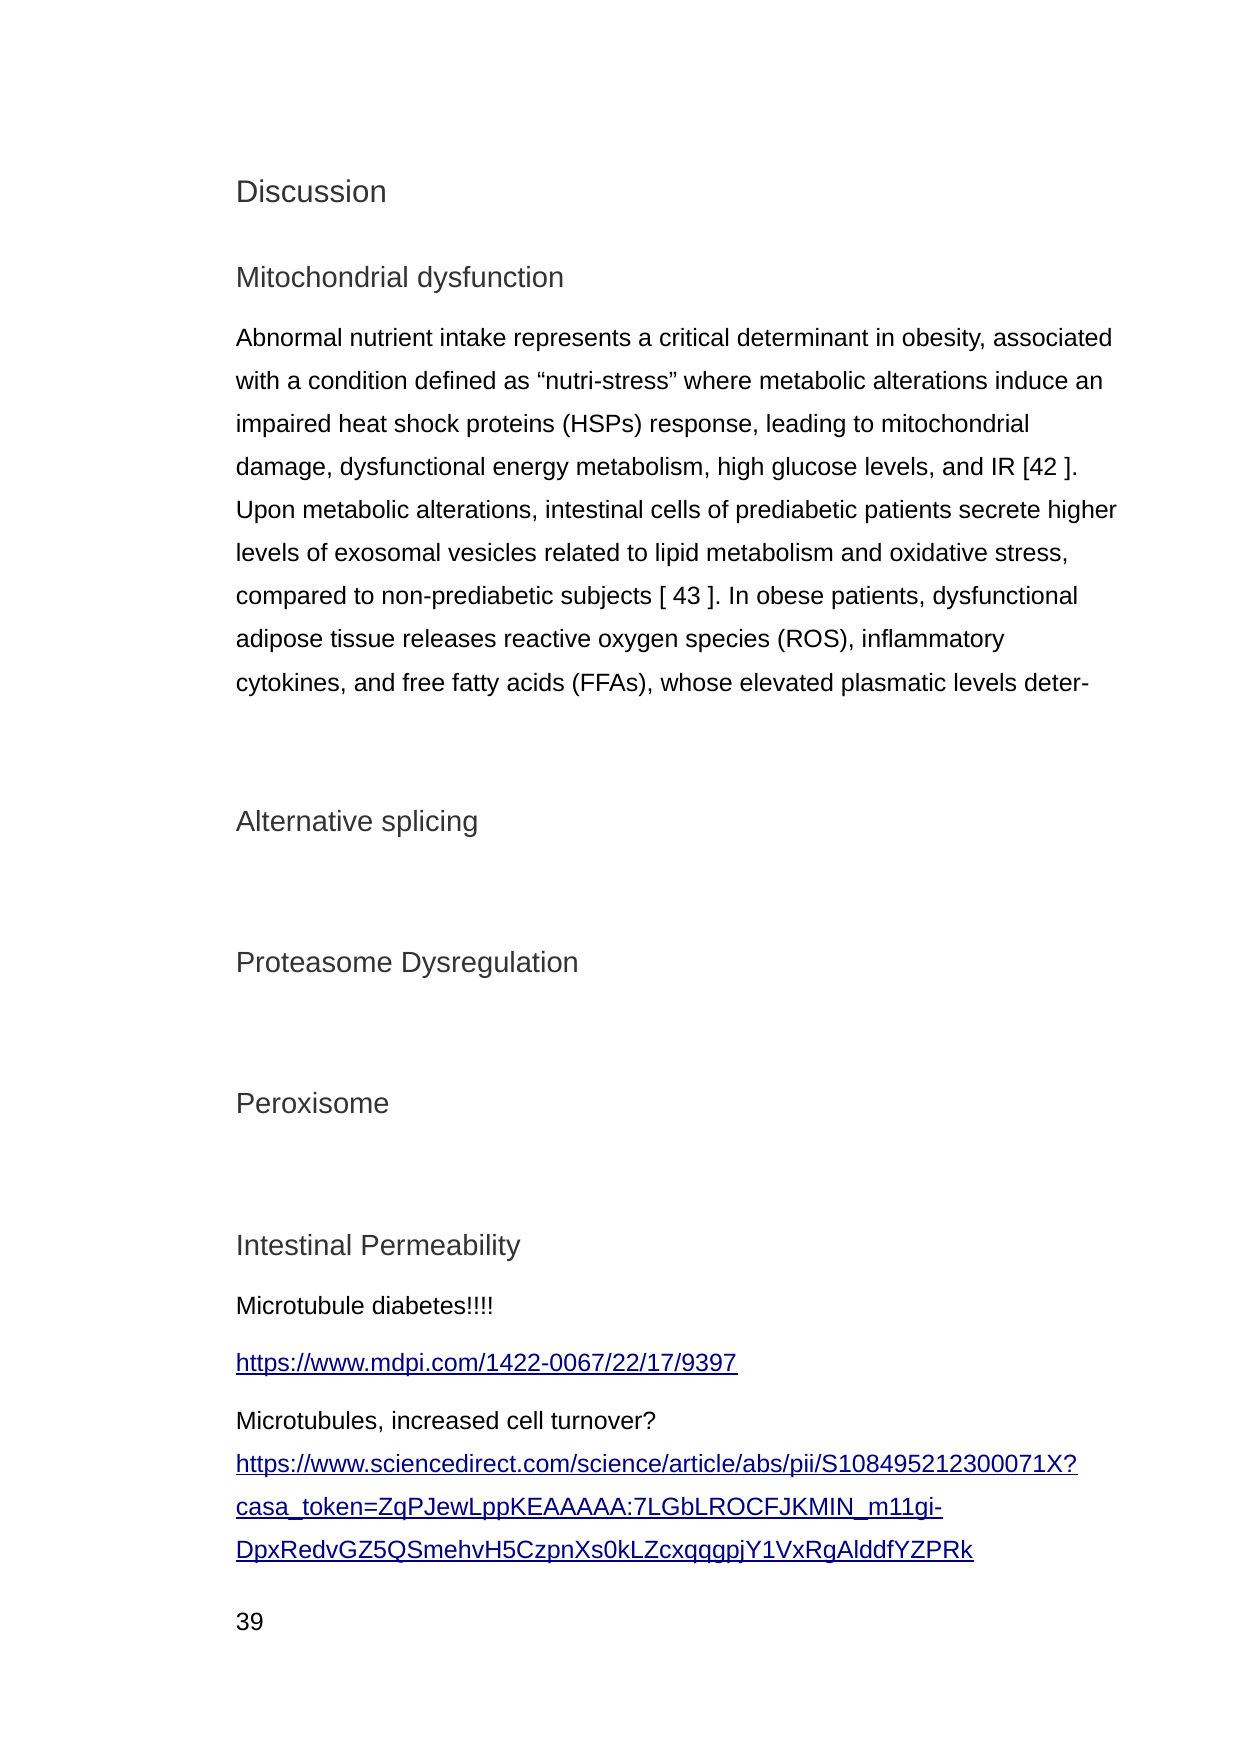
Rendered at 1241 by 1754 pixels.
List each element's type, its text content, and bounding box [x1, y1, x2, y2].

subtitle Proteasome Dysregulation [236, 945, 1122, 979]
subtitle Peroxisome [236, 1087, 1122, 1120]
text Abnormal nutrient intake represents a critical determinant in obesity, associated with a condition defined as “nutri-stress” where metabolic alterations induce an impaired heat shock proteins (HSPs) response, leading to mitochondrial damage, dysfunctional energy metabolism, high glucose levels, and IR [42 ]. Upon metabolic alterations, intestinal cells of prediabetic patients secrete higher levels of exosomal vesicles related to lipid metabolism and oxidative stress, compared to non-prediabetic subjects [ 43 ]. In obese patients, dysfunctional adipose tissue releases reactive oxygen species (ROS), inflammatory cytokines, and free fatty acids (FFAs), whose elevated plasmatic levels deter- [236, 323, 1122, 696]
text Microtubules, increased cell turnover? https://www.sciencedirect.com/science/article/abs/pii/S108495212300071X?casa_token=ZqPJewLppKEAAAAA:7LGbLROCFJKMIN_m11gi-DpxRedvGZ5QSmehvH5CzpnXs0kLZcxqqgpjY1VxRgAlddfYZPRk [236, 1406, 1122, 1564]
subtitle Alternative splicing [236, 804, 1122, 837]
subtitle Discussion [236, 173, 1122, 208]
text Microtubule diabetes!!!! [236, 1291, 1122, 1319]
subtitle Mitochondrial dysfunction [236, 260, 1122, 293]
text https://www.mdpi.com/1422-0067/22/17/9397 [236, 1348, 1122, 1377]
subtitle Intestinal Permeability [236, 1228, 1122, 1261]
